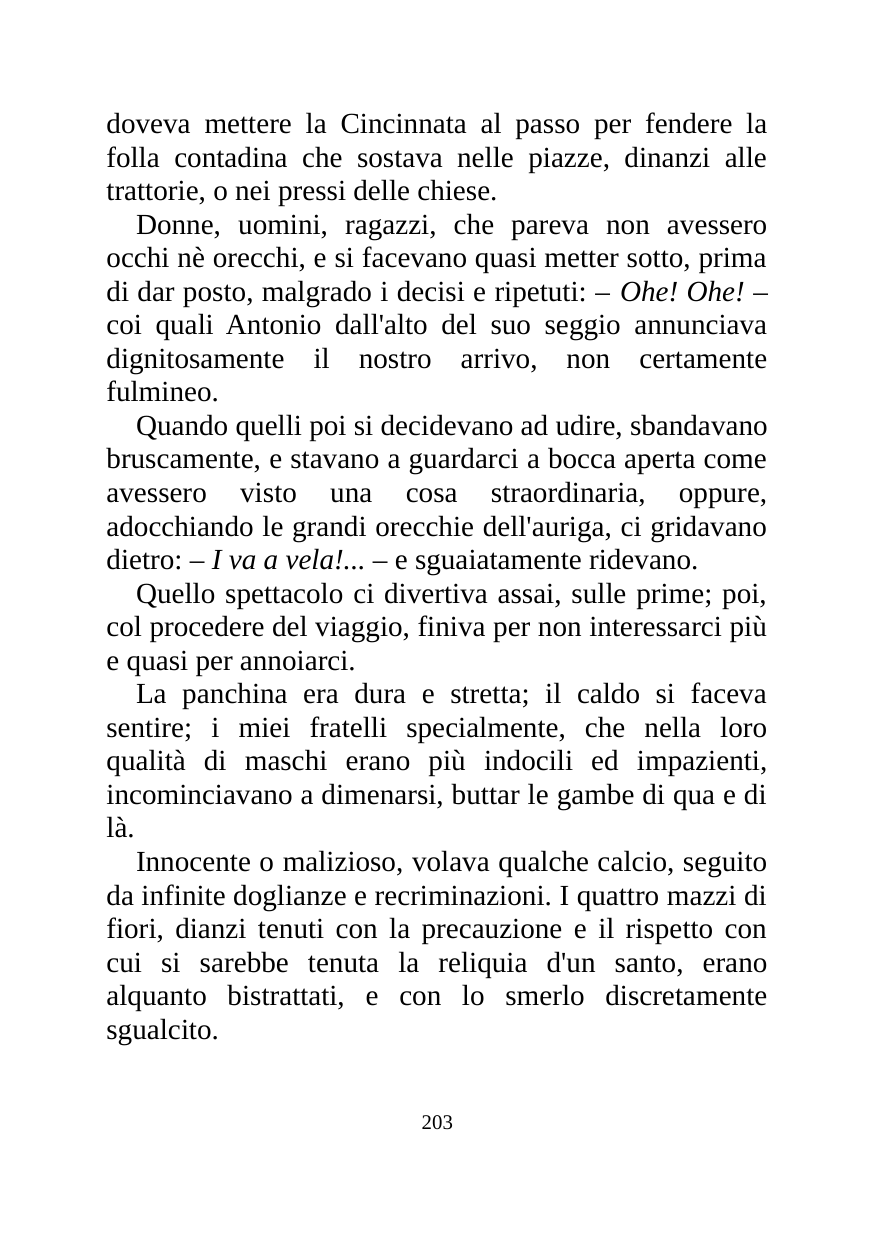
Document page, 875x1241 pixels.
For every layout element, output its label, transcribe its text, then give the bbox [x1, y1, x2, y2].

text Donne, uomini, ragazzi, che pareva non avessero occhi nè orecchi, e si facevano quasi metter sotto, prima di dar posto, malgrado i decisi e ripetuti: – Ohe! Ohe! – coi quali Antonio dall'alto del suo seggio annunciava dignitosamente il nostro arrivo, non certamente fulmineo. [106, 207, 768, 408]
text Quello spettacolo ci divertiva assai, sulle prime; poi, col procedere del viaggio, finiva per non interessarci più e quasi per annoiarci. [106, 576, 768, 676]
text La panchina era dura e stretta; il caldo si faceva sentire; i miei fratelli specialmente, che nella loro qualità di maschi erano più indocili ed impazienti, incominciavano a dimenarsi, buttar le gambe di qua e di là. [106, 676, 768, 844]
text Quando quelli poi si decidevano ad udire, sbandavano bruscamente, e stavano a guardarci a bocca aperta come avessero visto una cosa straordinaria, oppure, adocchiando le grandi orecchie dell'auriga, ci gridavano dietro: – I va a vela!... – e sguaiatamente ridevano. [106, 408, 768, 576]
text Innocente o malizioso, volava qualche calcio, seguito da infinite doglianze e recriminazioni. I quattro mazzi di fiori, dianzi tenuti con la precauzione e il rispetto con cui si sarebbe tenuta la reliquia d'un santo, erano alquanto bistrattati, e con lo smerlo discretamente sgualcito. [106, 844, 768, 1045]
text doveva mettere la Cincinnata al passo per fendere la folla contadina che sostava nelle piazze, dinanzi alle trattorie, o nei pressi delle chiese. [106, 106, 768, 207]
